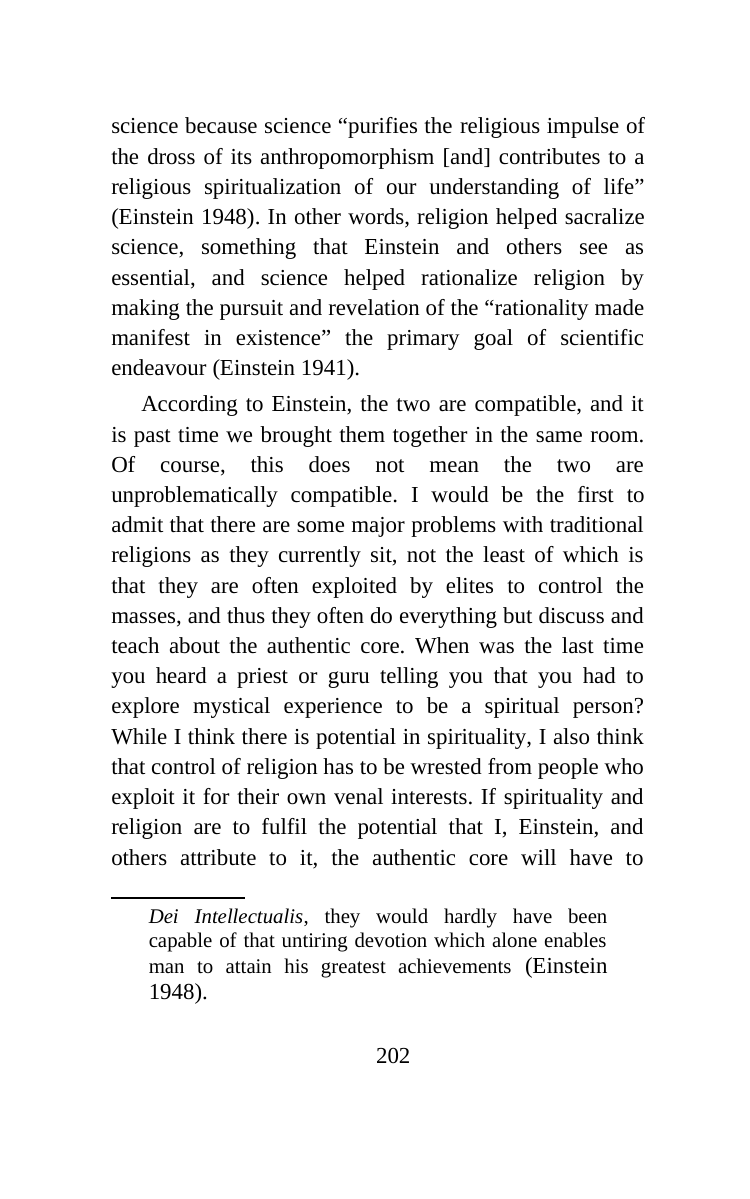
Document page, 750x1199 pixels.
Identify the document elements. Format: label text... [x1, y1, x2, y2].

text Dei Intellectualis, they would hardly have been capable of that untiring devotion which alone enables man to attain his greatest achievements (Einstein 1948). [148, 904, 607, 1004]
text According to Einstein, the two are compatible, and it is past time we brought them together in the same room. Of course, this does not mean the two are unproblematically compatible. I would be the first to admit that there are some major problems with traditional religions as they currently sit, not the least of which is that they are often exploited by elites to control the masses, and thus they often do everything but discuss and teach about the authentic core. When was the last time you heard a priest or guru telling you that you had to explore mystical experience to be a spiritual person? While I think there is potential in spirituality, I also think that control of religion has to be wrested from people who exploit it for their own venal interests. If spirituality and religion are to fulfil the potential that I, Einstein, and others attribute to it, the authentic core will have to [111, 390, 645, 870]
text science because science “purifies the religious impulse of the dross of its anthropomorphism [and] contributes to a religious spiritualization of our understanding of life” (Einstein 1948). In other words, religion helped sacralize science, something that Einstein and others see as essential, and science helped rationalize religion by making the pursuit and revelation of the “rationality made manifest in existence” the primary goal of scientific endeavour (Einstein 1941). [111, 112, 645, 381]
